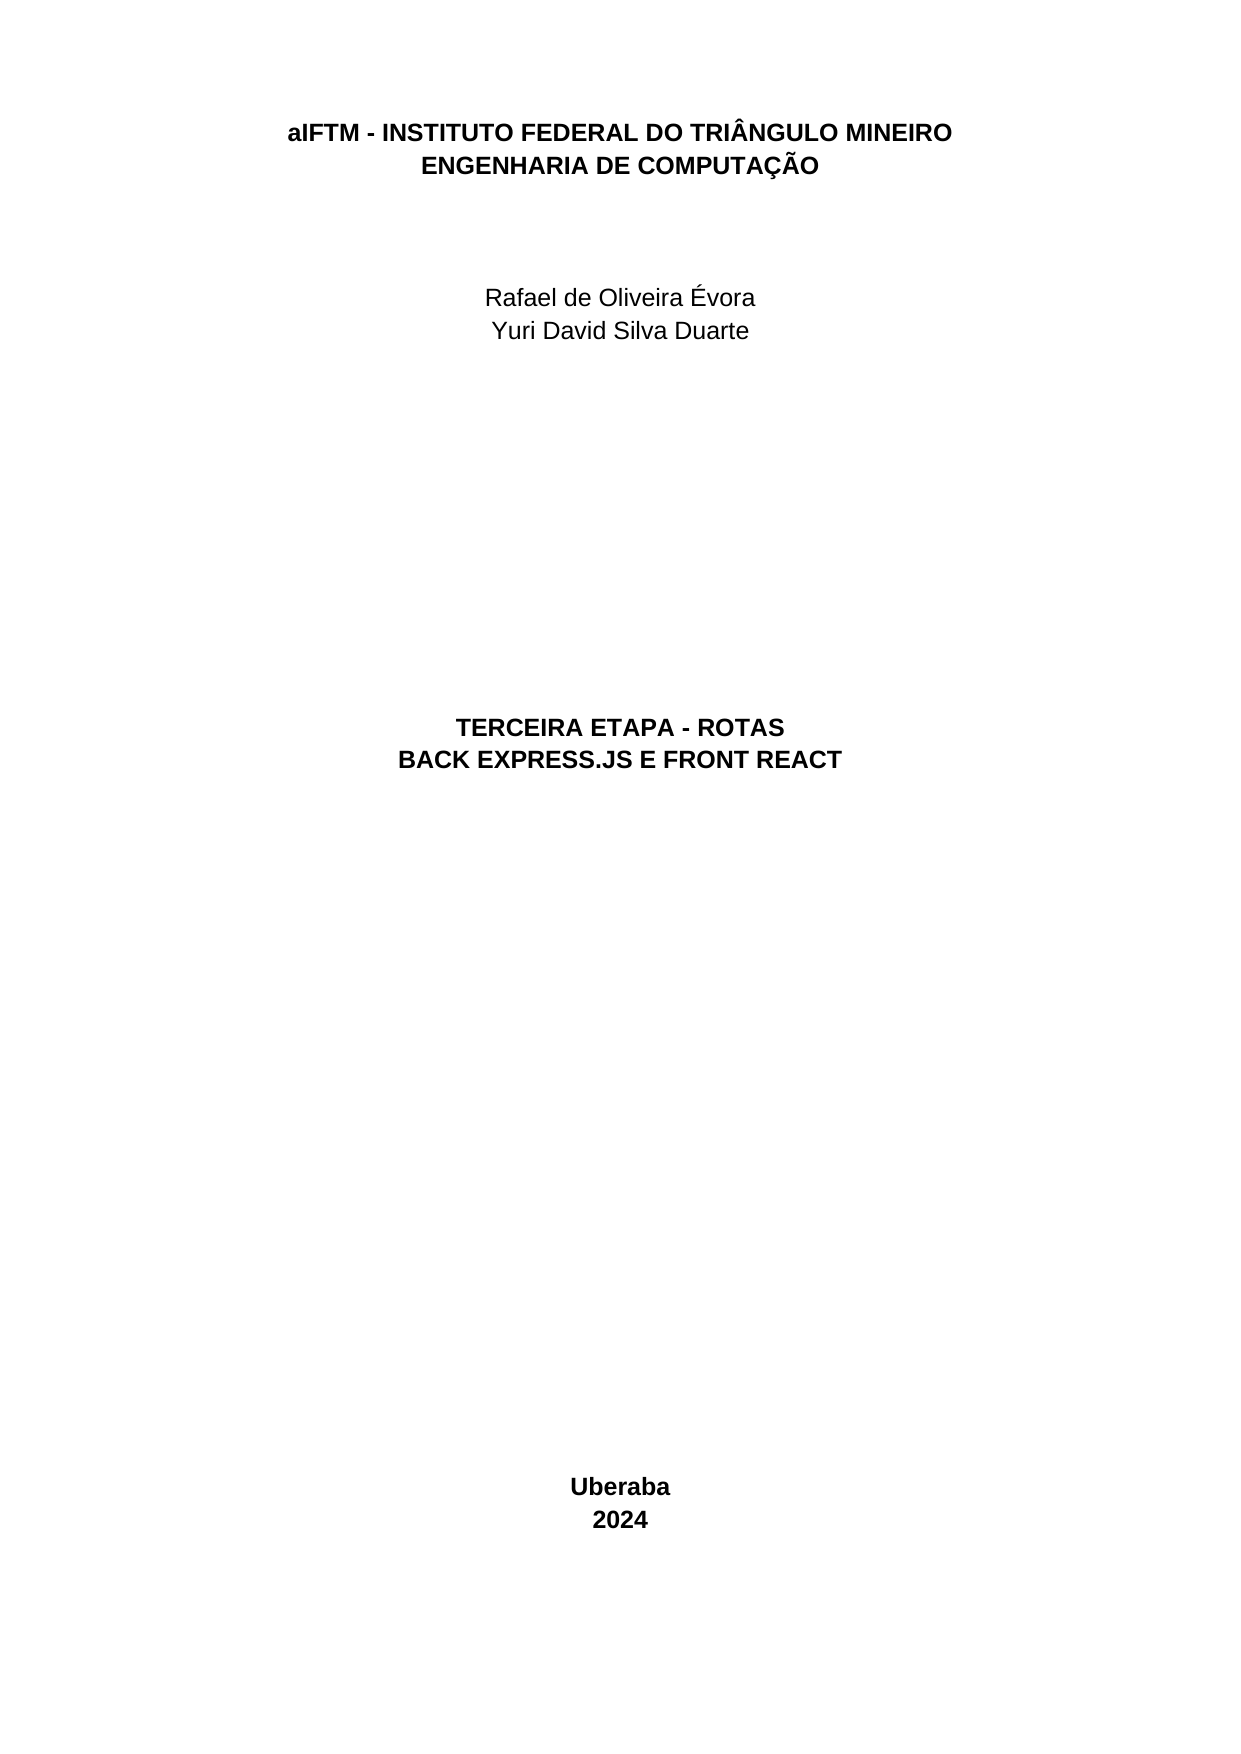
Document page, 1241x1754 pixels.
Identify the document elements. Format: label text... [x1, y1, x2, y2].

text TERCEIRA ETAPA - ROTAS [118, 712, 1122, 741]
text Rafael de Oliveira Évora [118, 283, 1122, 312]
text 2024 [118, 1505, 1122, 1534]
text Uberaba [118, 1472, 1122, 1501]
text Yuri David Silva Duarte [118, 316, 1122, 345]
text BACK EXPRESS.JS E FRONT REACT [118, 746, 1122, 774]
text ENGENHARIA DE COMPUTAÇÃO [118, 151, 1122, 180]
text aIFTM - INSTITUTO FEDERAL DO TRIÂNGULO MINEIRO [118, 118, 1122, 147]
